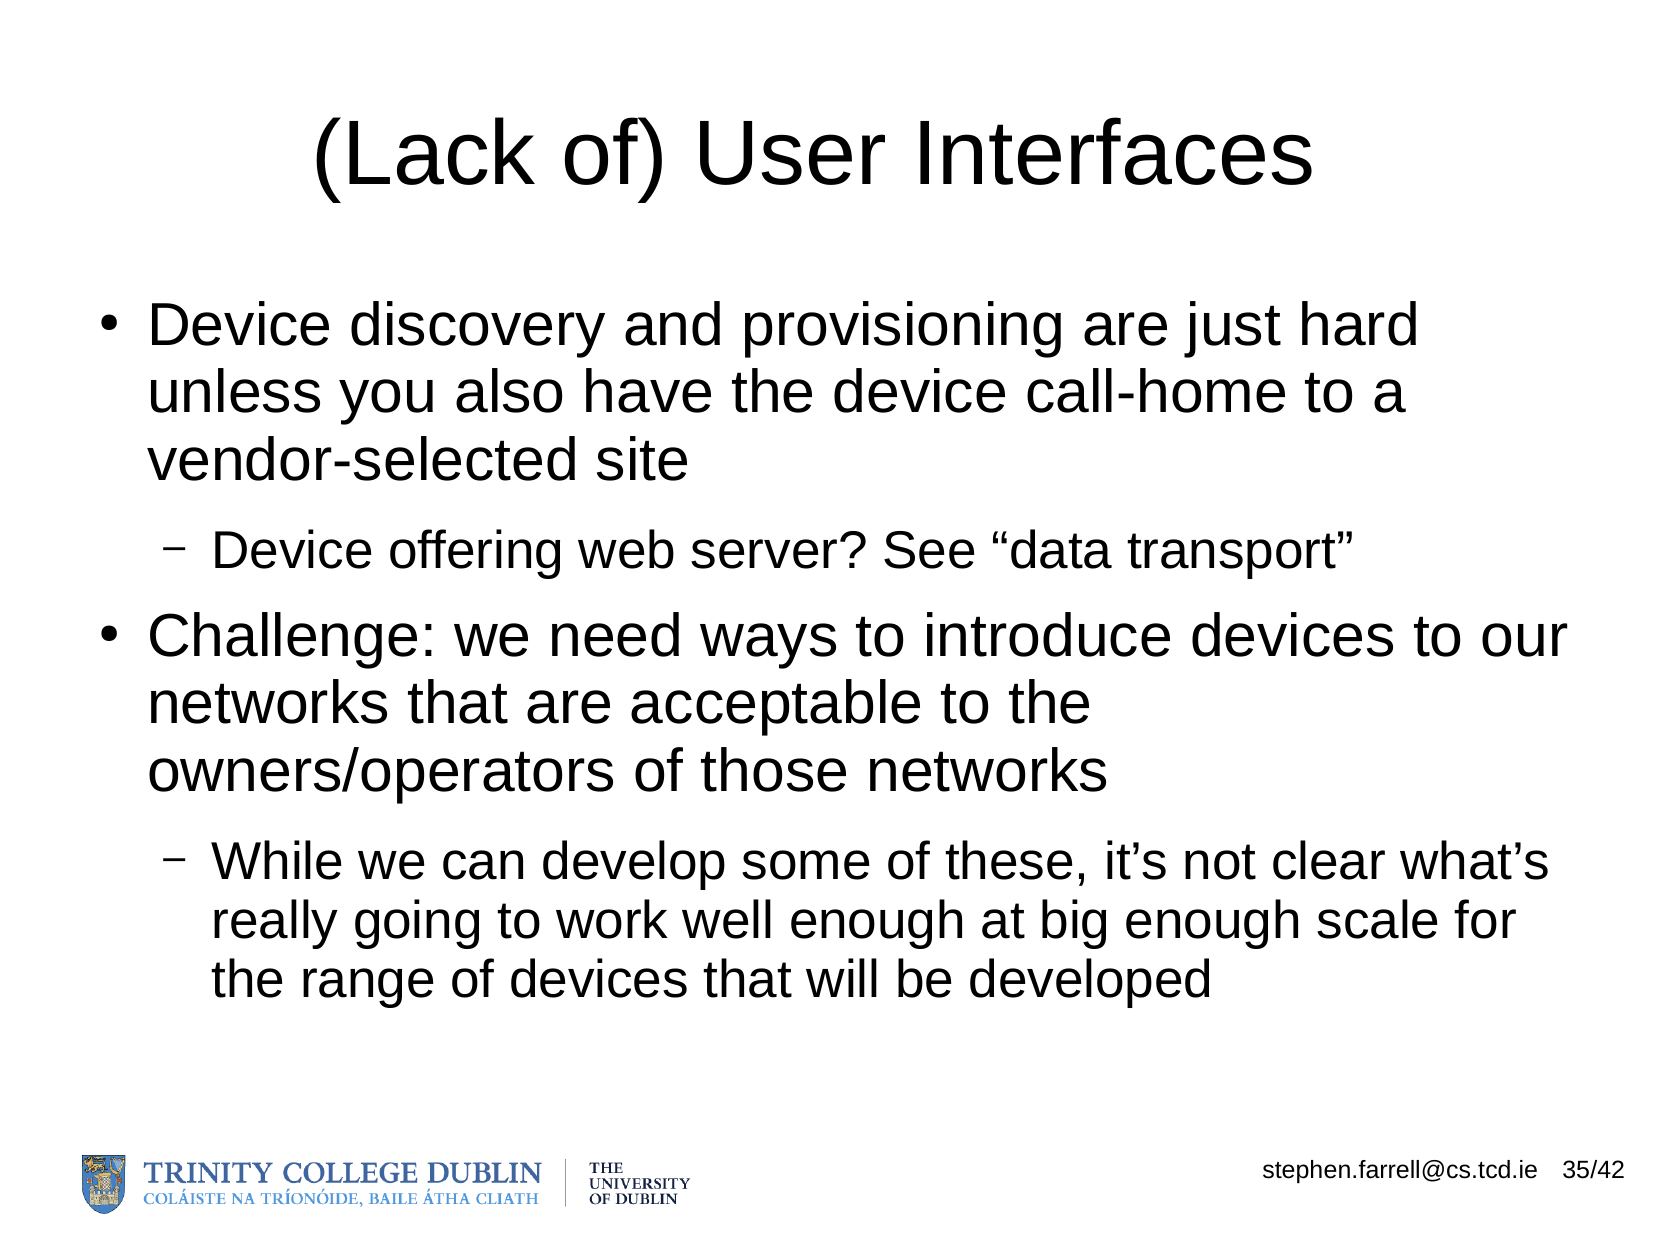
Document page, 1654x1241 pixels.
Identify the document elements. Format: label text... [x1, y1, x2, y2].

title (Lack of) User Interfaces [82, 49, 1571, 257]
picture [82, 1155, 694, 1214]
list Device discovery and provisioning are just hard unless you also have the device call-home to a vendor-selected site Device offering web server? See “data transport” Challenge: we need ways to introduce devices to our networks that are acceptable to the owners/operators of those networks While we can develop some of these, it’s not clear what’s really going to work well enough at big enough scale for the range of devices that will be developed [82, 290, 1571, 1010]
